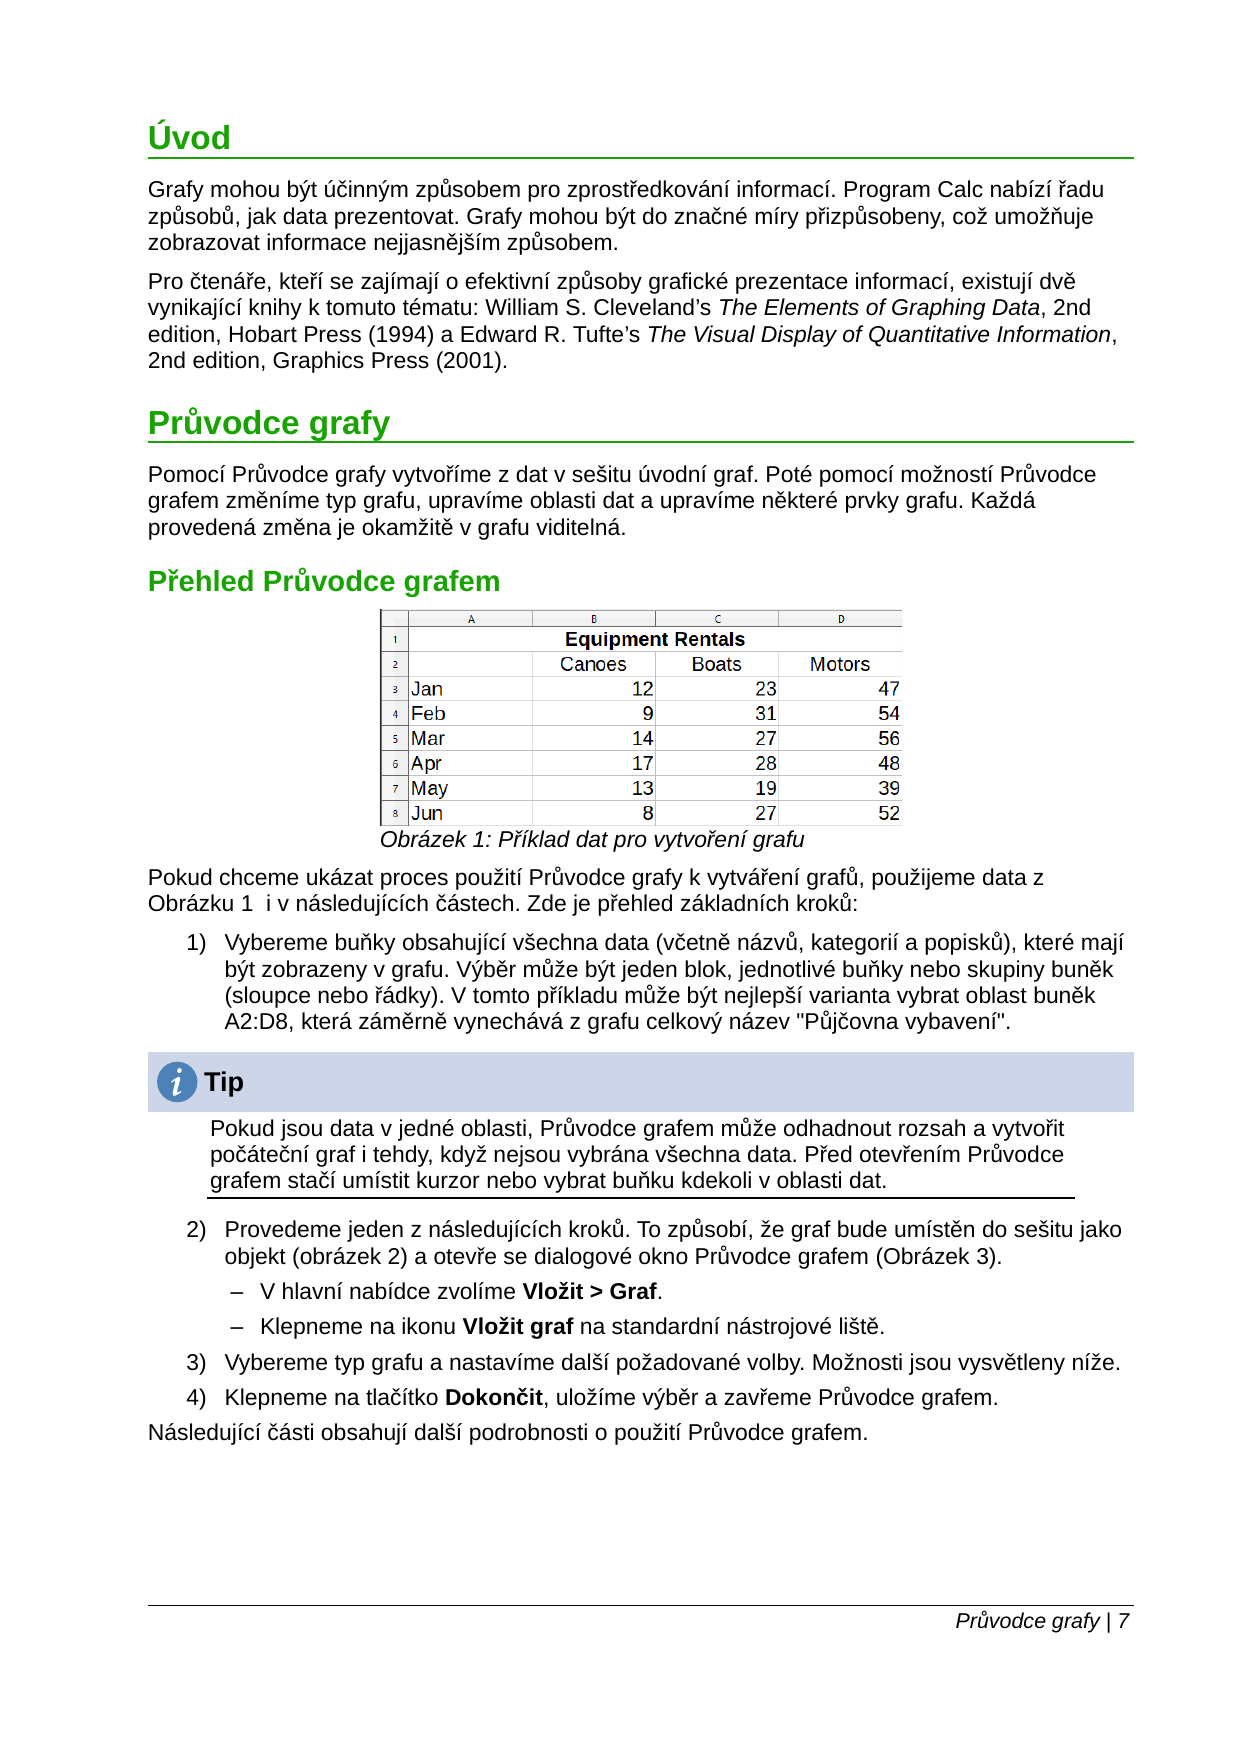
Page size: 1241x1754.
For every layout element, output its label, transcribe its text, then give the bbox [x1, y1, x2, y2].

list Provedeme jeden z následujících kroků. To způsobí, že graf bude umístěn do sešitu jako objekt (obrázek 2) a otevře se dialogové okno Průvodce grafem (Obrázek 3). [207, 1216, 1134, 1269]
picture [379, 609, 903, 826]
subtitle Přehled Průvodce grafem [148, 564, 1134, 597]
list Klepneme na tlačítko Dokončit, uložíme výběr a zavřeme Průvodce grafem. [207, 1384, 1134, 1410]
text Grafy mohou být účinným způsobem pro zprostředkování informací. Program Calc nabízí řadu způsobů, jak data prezentovat. Grafy mohou být do značné míry přizpůsobeny, což umožňuje zobrazovat informace nejjasnějším způsobem. [148, 176, 1134, 255]
subtitle Průvodce grafy [148, 403, 1134, 441]
list V hlavní nabídce zvolíme Vložit > Graf. [230, 1278, 1134, 1304]
text Pomocí Průvodce grafy vytvoříme z dat v sešitu úvodní graf. Poté pomocí možností Průvodce grafem změníme typ grafu, upravíme oblasti dat a upravíme některé prvky grafu. Každá provedená změna je okamžitě v grafu viditelná. [148, 461, 1134, 540]
list Vybereme buňky obsahující všechna data (včetně názvů, kategorií a popisků), které mají být zobrazeny v grafu. Výběr může být jeden blok, jednotlivé buňky nebo skupiny buněk (sloupce nebo řádky). V tomto příkladu může být nejlepší varianta vybrat oblast buněk A2:D8, která záměrně vynechává z grafu celkový název "Půjčovna vybavení". [207, 929, 1134, 1034]
subtitle Tip [148, 1052, 1134, 1112]
subtitle Úvod [148, 118, 1134, 157]
text Pokud jsou data v jedné oblasti, Průvodce grafem může odhadnout rozsah a vytvořit počáteční graf i tehdy, když nejsou vybrána všechna data. Před otevřením Průvodce grafem stačí umístit kurzor nebo vybrat buňku kdekoli v oblasti dat. [207, 1112, 1075, 1197]
text Pokud chceme ukázat proces použití Průvodce grafy k vytváření grafů, použijeme data z Obrázku 1 i v následujících částech. Zde je přehled základních kroků: [148, 864, 1134, 917]
text Pro čtenáře, kteří se zajímají o efektivní způsoby grafické prezentace informací, existují dvě vynikající knihy k tomuto tématu: William S. Cleveland’s The Elements of Graphing Data, 2nd edition, Hobart Press (1994) a Edward R. Tufte’s The Visual Display of Quantitative Information, 2nd edition, Graphics Press (2001). [148, 268, 1134, 373]
list Klepneme na ikonu Vložit graf na standardní nástrojové liště. [230, 1313, 1134, 1339]
list Vybereme typ grafu a nastavíme další požadované volby. Možnosti jsou vysvětleny níže. [207, 1348, 1134, 1375]
text Následující části obsahují další podrobnosti o použití Průvodce grafem. [148, 1419, 1134, 1445]
text Obrázek 1: Příklad dat pro vytvoření grafu [379, 826, 902, 852]
